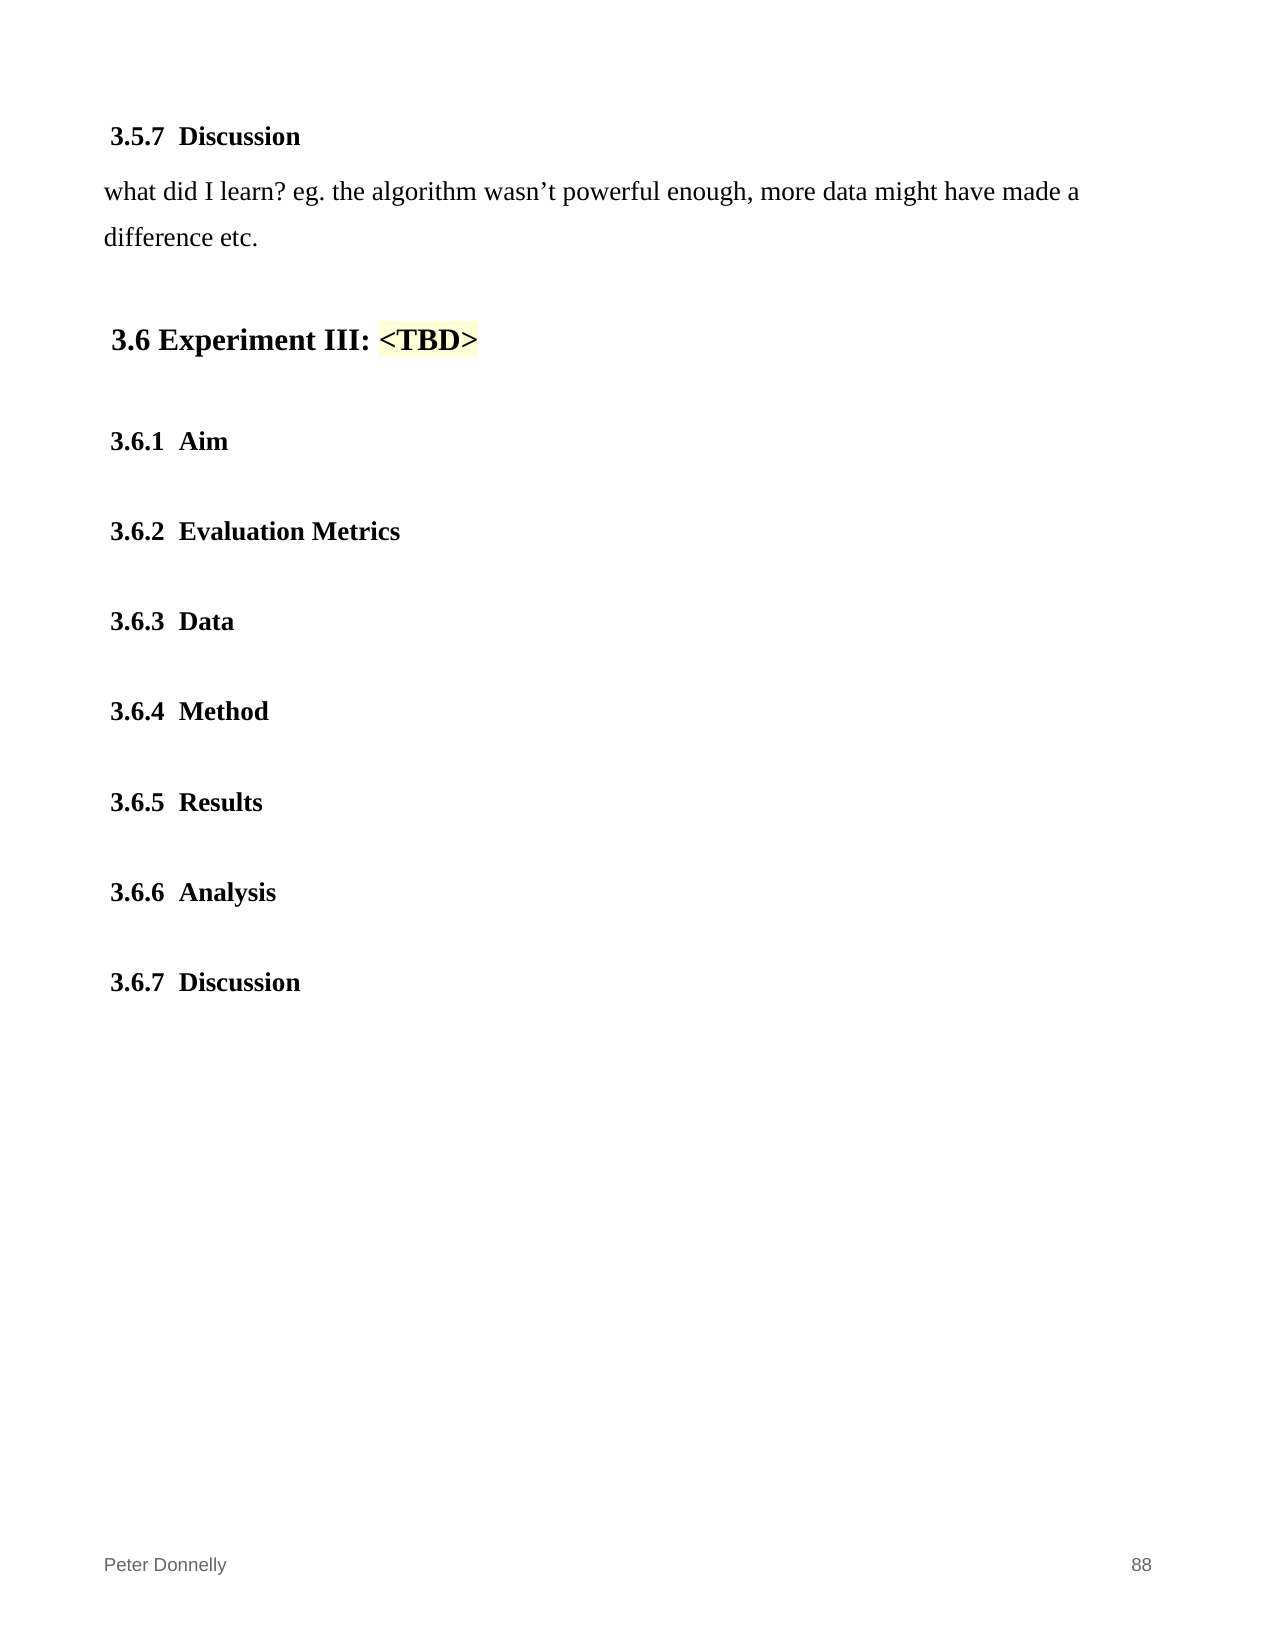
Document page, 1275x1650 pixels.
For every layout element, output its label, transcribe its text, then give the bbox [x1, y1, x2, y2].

subtitle Evaluation Metrics [103, 515, 1181, 546]
subtitle Data [103, 605, 1181, 636]
text what did I learn? eg. the algorithm wasn’t powerful enough, more data might have made a difference etc. [103, 174, 1181, 252]
subtitle Results [103, 786, 1181, 817]
subtitle Aim [103, 425, 1181, 456]
subtitle Experiment III: <TBD> [103, 321, 1181, 357]
subtitle Discussion [103, 966, 1181, 997]
subtitle Analysis [103, 876, 1181, 907]
subtitle Method [103, 696, 1181, 727]
subtitle Discussion [103, 120, 1181, 151]
